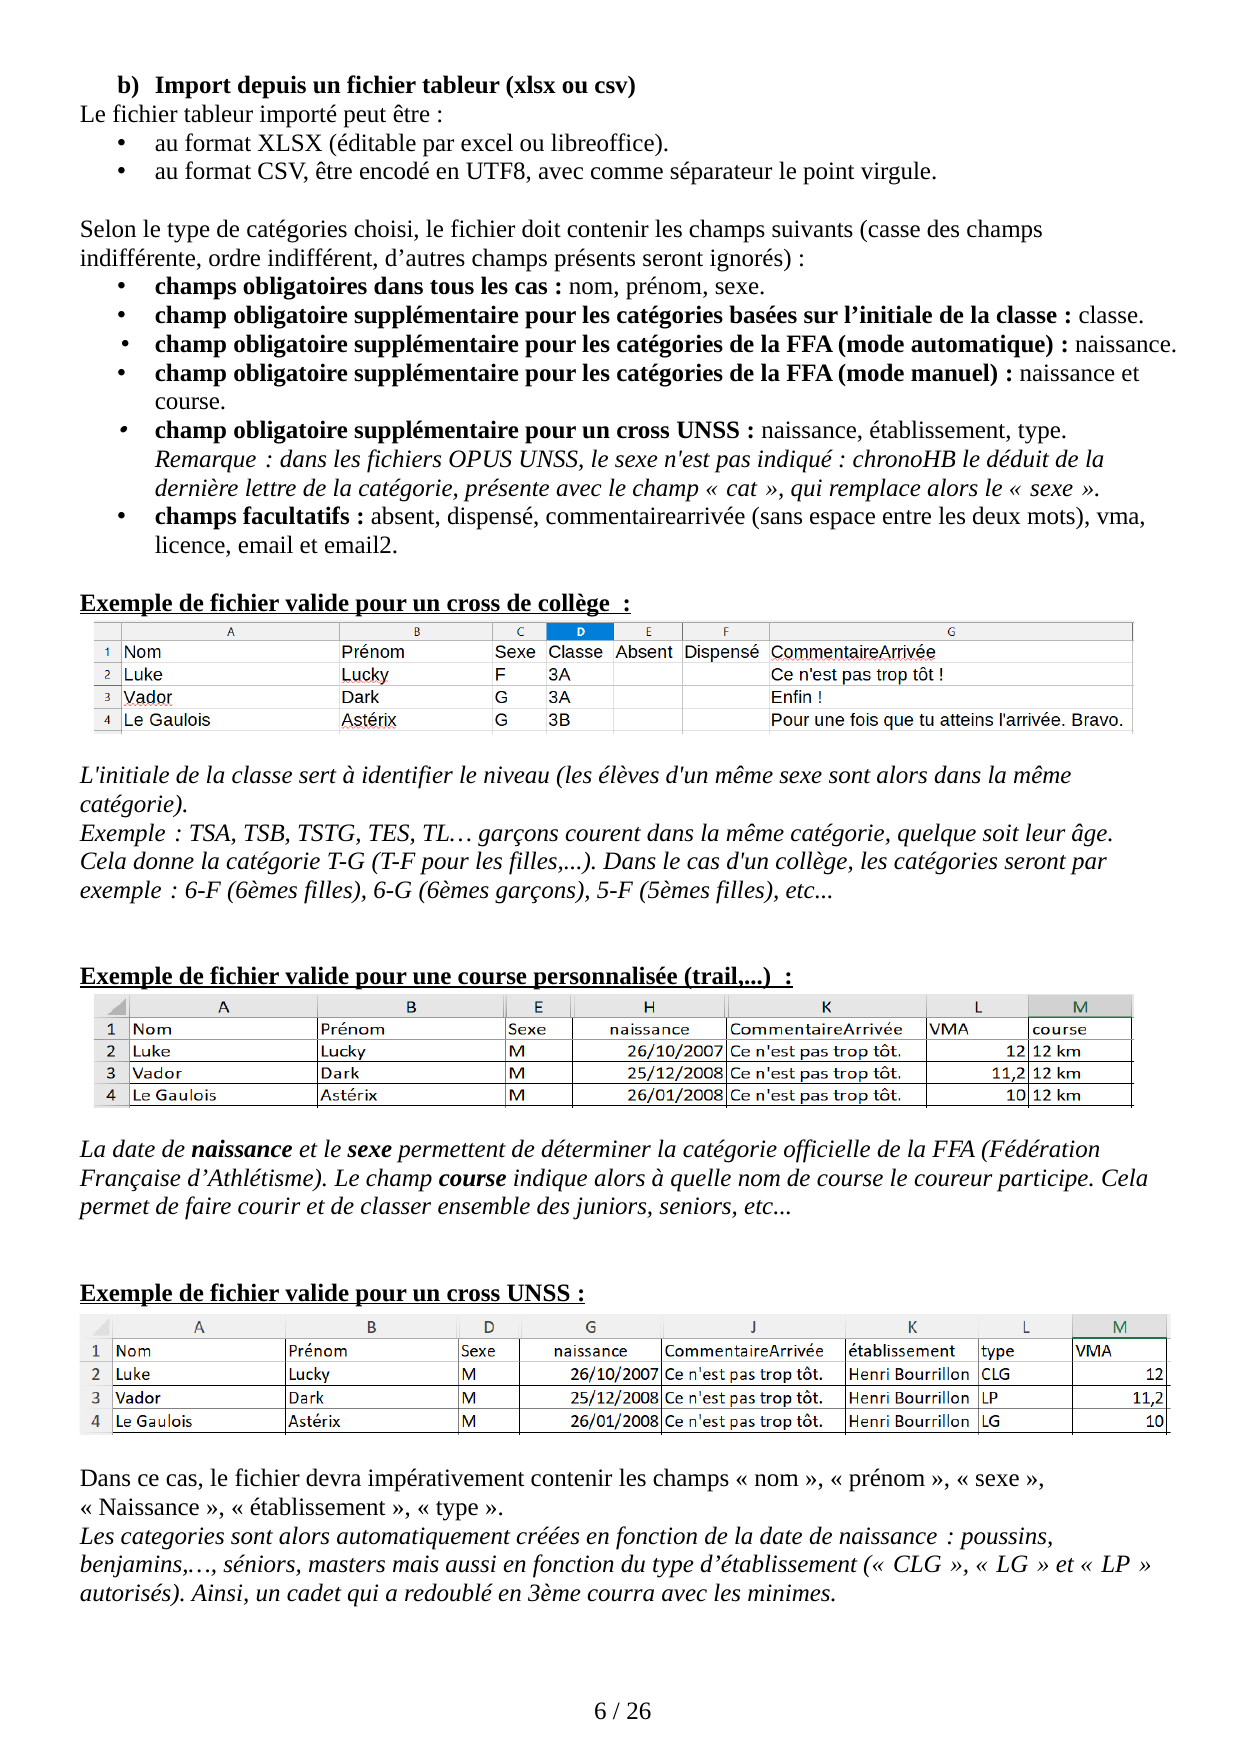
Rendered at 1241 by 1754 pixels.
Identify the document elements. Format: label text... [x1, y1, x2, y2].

list champ obligatoire supplémentaire pour les catégories de la FFA (mode manuel) : naissance et course. [117, 358, 1165, 415]
picture [93, 994, 1135, 1108]
picture [79, 1314, 1171, 1435]
text La date de naissance et le sexe permettent de déterminer la catégorie officielle de la FFA (Fédération Française d’Athlétisme). Le champ course indique alors à quelle nom de course le coureur participe. Cela permet de faire courir et de classer ensemble des juniors, seniors, etc... [79, 1134, 1165, 1220]
picture [93, 620, 1135, 734]
list au format CSV, être encodé en UTF8, avec comme séparateur le point virgule. [117, 156, 1165, 185]
list champs obligatoires dans tous les cas : nom, prénom, sexe. [117, 271, 1165, 300]
list au format XLSX (éditable par excel ou libreoffice). [117, 128, 1165, 156]
text Exemple de fichier valide pour un cross de collège : [79, 588, 1165, 616]
list champ obligatoire supplémentaire pour les catégories basées sur l’initiale de la classe : classe. [117, 300, 1165, 329]
subtitle Import depuis un fichier tableur (xlsx ou csv) [117, 70, 1165, 99]
text Exemple : TSA, TSB, TSTG, TES, TL… garçons courent dans la même catégorie, quelque soit leur âge. Cela donne la catégorie T-G (T-F pour les filles,...). Dans le cas d'un collège, les catégories seront par exemple : 6-F (6èmes filles), 6-G (6èmes garçons), 5-F (5èmes filles), etc... [79, 818, 1165, 904]
text Les categories sont alors automatiquement créées en fonction de la date de naissance : poussins, benjamins,…, séniors, masters mais aussi en fonction du type d’établissement (« CLG », « LG » et « LP » autorisés). Ainsi, un cadet qui a redoublé en 3ème courra avec les minimes. [79, 1521, 1165, 1607]
text Selon le type de catégories choisi, le fichier doit contenir les champs suivants (casse des champs indifférente, ordre indifférent, d’autres champs présents seront ignorés) : [79, 214, 1165, 271]
list champ obligatoire supplémentaire pour les catégories de la FFA (mode automatique) : naissance. [121, 329, 1183, 358]
text Dans ce cas, le fichier devra impérativement contenir les champs « nom », « prénom », « sexe », « Naissance », « établissement », « type ». [79, 1463, 1165, 1521]
text L'initiale de la classe sert à identifier le niveau (les élèves d'un même sexe sont alors dans la même catégorie). [79, 760, 1165, 818]
text Le fichier tableur importé peut être : [79, 99, 1165, 128]
text Exemple de fichier valide pour un cross UNSS : [79, 1278, 1165, 1306]
list champs facultatifs : absent, dispensé, commentairearrivée (sans espace entre les deux mots), vma, licence, email et email2. [117, 501, 1165, 559]
text Exemple de fichier valide pour une course personnalisée (trail,...) : [79, 961, 1165, 990]
list champ obligatoire supplémentaire pour un cross UNSS : naissance, établissement, type. Remarque : dans les fichiers OPUS UNSS, le sexe n'est pas indiqué : chronoHB le déduit de la dernière lettre de la catégorie, présente avec le champ « cat », qui remplace alors le « sexe ». [117, 415, 1165, 501]
